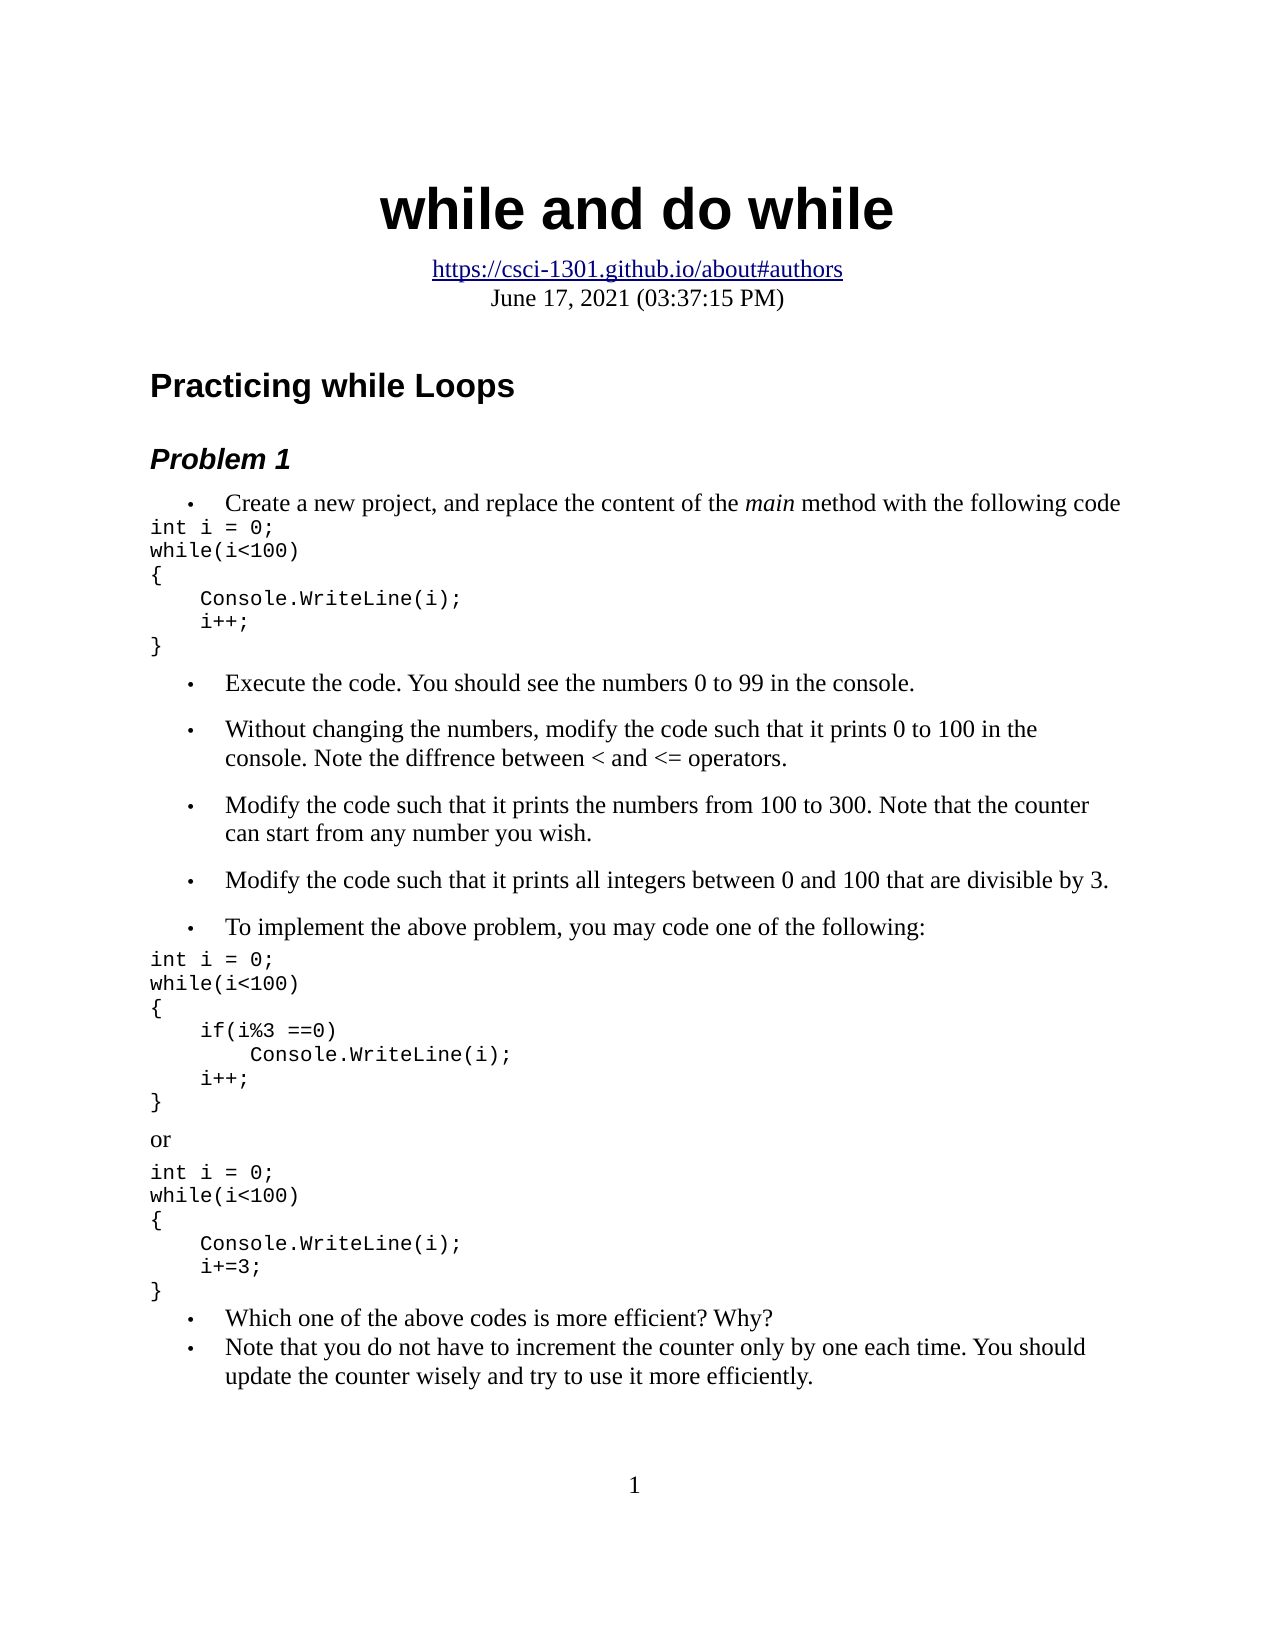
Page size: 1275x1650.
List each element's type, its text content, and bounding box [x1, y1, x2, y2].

list Create a new project, and replace the content of the main method with the following code [187, 488, 1125, 517]
text } [150, 1280, 1125, 1303]
list Note that you do not have to increment the counter only by one each time. You should update the counter wisely and try to use it more efficiently. [187, 1332, 1125, 1390]
text Console.WriteLine(i); [150, 1044, 1125, 1068]
list Execute the code. You should see the numbers 0 to 99 in the console. [187, 668, 1125, 696]
text i+=3; [150, 1256, 1125, 1280]
text int i = 0; [150, 1162, 1125, 1185]
list Which one of the above codes is more efficient? Why? [187, 1303, 1125, 1332]
text i++; [150, 1068, 1125, 1091]
text while(i<100) [150, 973, 1125, 997]
text Console.WriteLine(i); [150, 588, 1125, 611]
text Console.WriteLine(i); [150, 1233, 1125, 1256]
list Modify the code such that it prints all integers between 0 and 100 that are divisible by 3. [187, 865, 1125, 894]
text int i = 0; [150, 949, 1125, 973]
text i++; [150, 611, 1125, 635]
subtitle Practicing while Loops [150, 366, 1125, 404]
text while(i<100) [150, 1185, 1125, 1209]
text { [150, 1209, 1125, 1233]
text if(i%3 ==0) [150, 1020, 1125, 1044]
text https://csci-1301.github.io/about#authors [150, 254, 1125, 283]
list Modify the code such that it prints the numbers from 100 to 300. Note that the counter can start from any number you wish. [187, 790, 1125, 847]
text int i = 0; [150, 517, 1125, 540]
text while(i<100) [150, 540, 1125, 564]
text { [150, 997, 1125, 1020]
list Without changing the numbers, modify the code such that it prints 0 to 100 in the console. Note the diffrence between < and <= operators. [187, 714, 1125, 772]
text } [150, 1091, 1125, 1115]
list To implement the above problem, you may code one of the following: [187, 912, 1125, 941]
subtitle Problem 1 [150, 442, 1125, 476]
text { [150, 564, 1125, 588]
text or [150, 1124, 1125, 1153]
text } [150, 635, 1125, 659]
title while and do while [150, 175, 1125, 242]
text June 17, 2021 (03:37:15 PM) [150, 283, 1125, 312]
